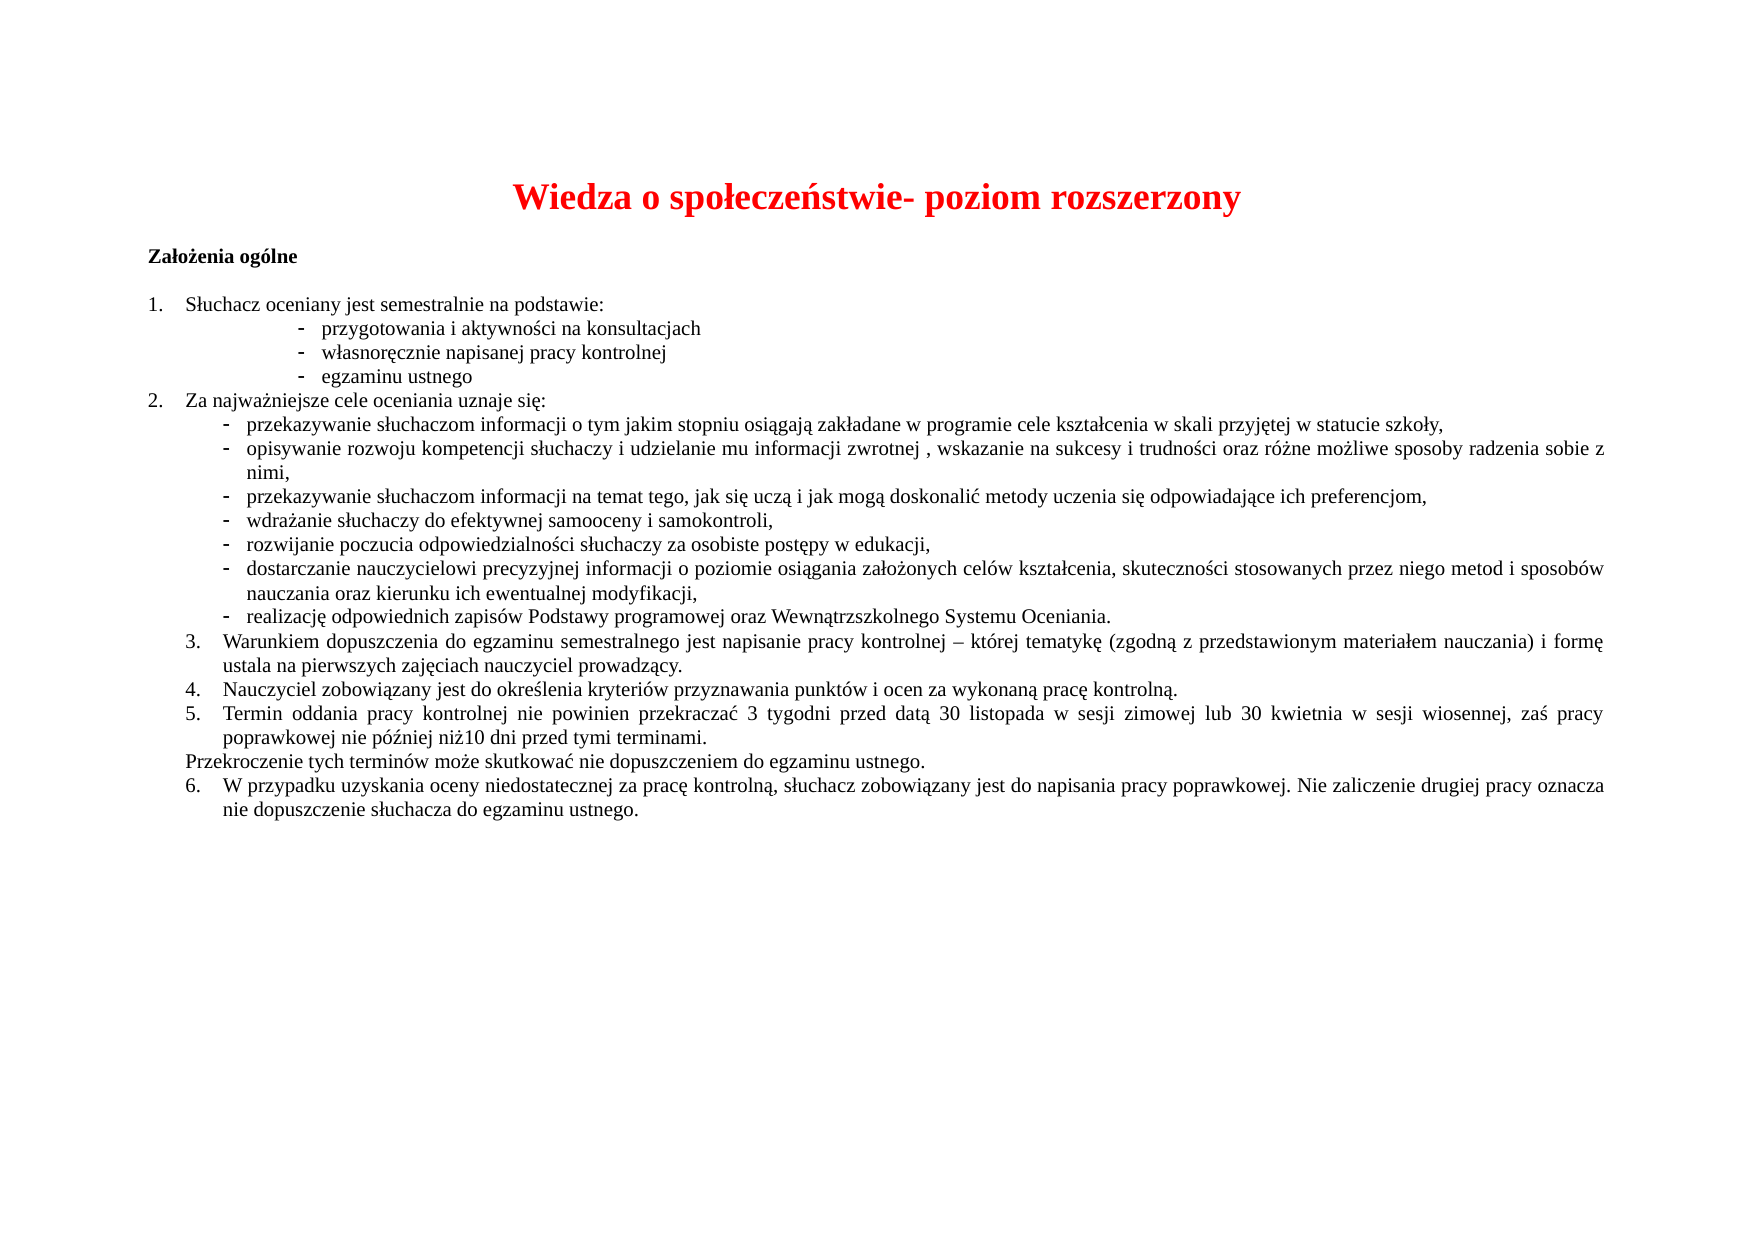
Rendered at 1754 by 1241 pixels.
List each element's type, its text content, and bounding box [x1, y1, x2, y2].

list wdrażanie słuchaczy do efektywnej samooceny i samokontroli, [223, 508, 1606, 532]
list przygotowania i aktywności na konsultacjach [298, 316, 1606, 340]
list Nauczyciel zobowiązany jest do określenia kryteriów przyznawania punktów i ocen za wykonaną pracę kontrolną. [185, 677, 1606, 701]
text Przekroczenie tych terminów może skutkować nie dopuszczeniem do egzaminu ustnego. [185, 749, 1606, 773]
list przekazywanie słuchaczom informacji na temat tego, jak się uczą i jak mogą doskonalić metody uczenia się odpowiadające ich preferencjom, [223, 484, 1606, 508]
list Termin oddania pracy kontrolnej nie powinien przekraczać 3 tygodni przed datą 30 listopada w sesji zimowej lub 30 kwietnia w sesji wiosennej, zaś pracy poprawkowej nie później niż10 dni przed tymi terminami. [185, 701, 1606, 749]
list realizację odpowiednich zapisów Podstawy programowej oraz Wewnątrzszkolnego Systemu Oceniania. [223, 604, 1606, 628]
list własnoręcznie napisanej pracy kontrolnej [298, 340, 1606, 364]
text Założenia ogólne [148, 243, 1606, 268]
list przekazywanie słuchaczom informacji o tym jakim stopniu osiągają zakładane w programie cele kształcenia w skali przyjętej w statucie szkoły, [223, 412, 1606, 436]
list dostarczanie nauczycielowi precyzyjnej informacji o poziomie osiągania założonych celów kształcenia, skuteczności stosowanych przez niego metod i sposobów nauczania oraz kierunku ich ewentualnej modyfikacji, [223, 556, 1606, 604]
text Wiedza o społeczeństwie- poziom rozszerzony [148, 174, 1606, 217]
list rozwijanie poczucia odpowiedzialności słuchaczy za osobiste postępy w edukacji, [223, 532, 1606, 556]
list Słuchacz oceniany jest semestralnie na podstawie: [148, 292, 1606, 316]
list W przypadku uzyskania oceny niedostatecznej za pracę kontrolną, słuchacz zobowiązany jest do napisania pracy poprawkowej. Nie zaliczenie drugiej pracy oznacza nie dopuszczenie słuchacza do egzaminu ustnego. [185, 773, 1606, 821]
list egzaminu ustnego [298, 364, 1606, 388]
list Warunkiem dopuszczenia do egzaminu semestralnego jest napisanie pracy kontrolnej – której tematykę (zgodną z przedstawionym materiałem nauczania) i formę ustala na pierwszych zajęciach nauczyciel prowadzący. [185, 628, 1606, 677]
list Za najważniejsze cele oceniania uznaje się: [148, 388, 1606, 412]
list opisywanie rozwoju kompetencji słuchaczy i udzielanie mu informacji zwrotnej , wskazanie na sukcesy i trudności oraz różne możliwe sposoby radzenia sobie z nimi, [223, 436, 1606, 484]
